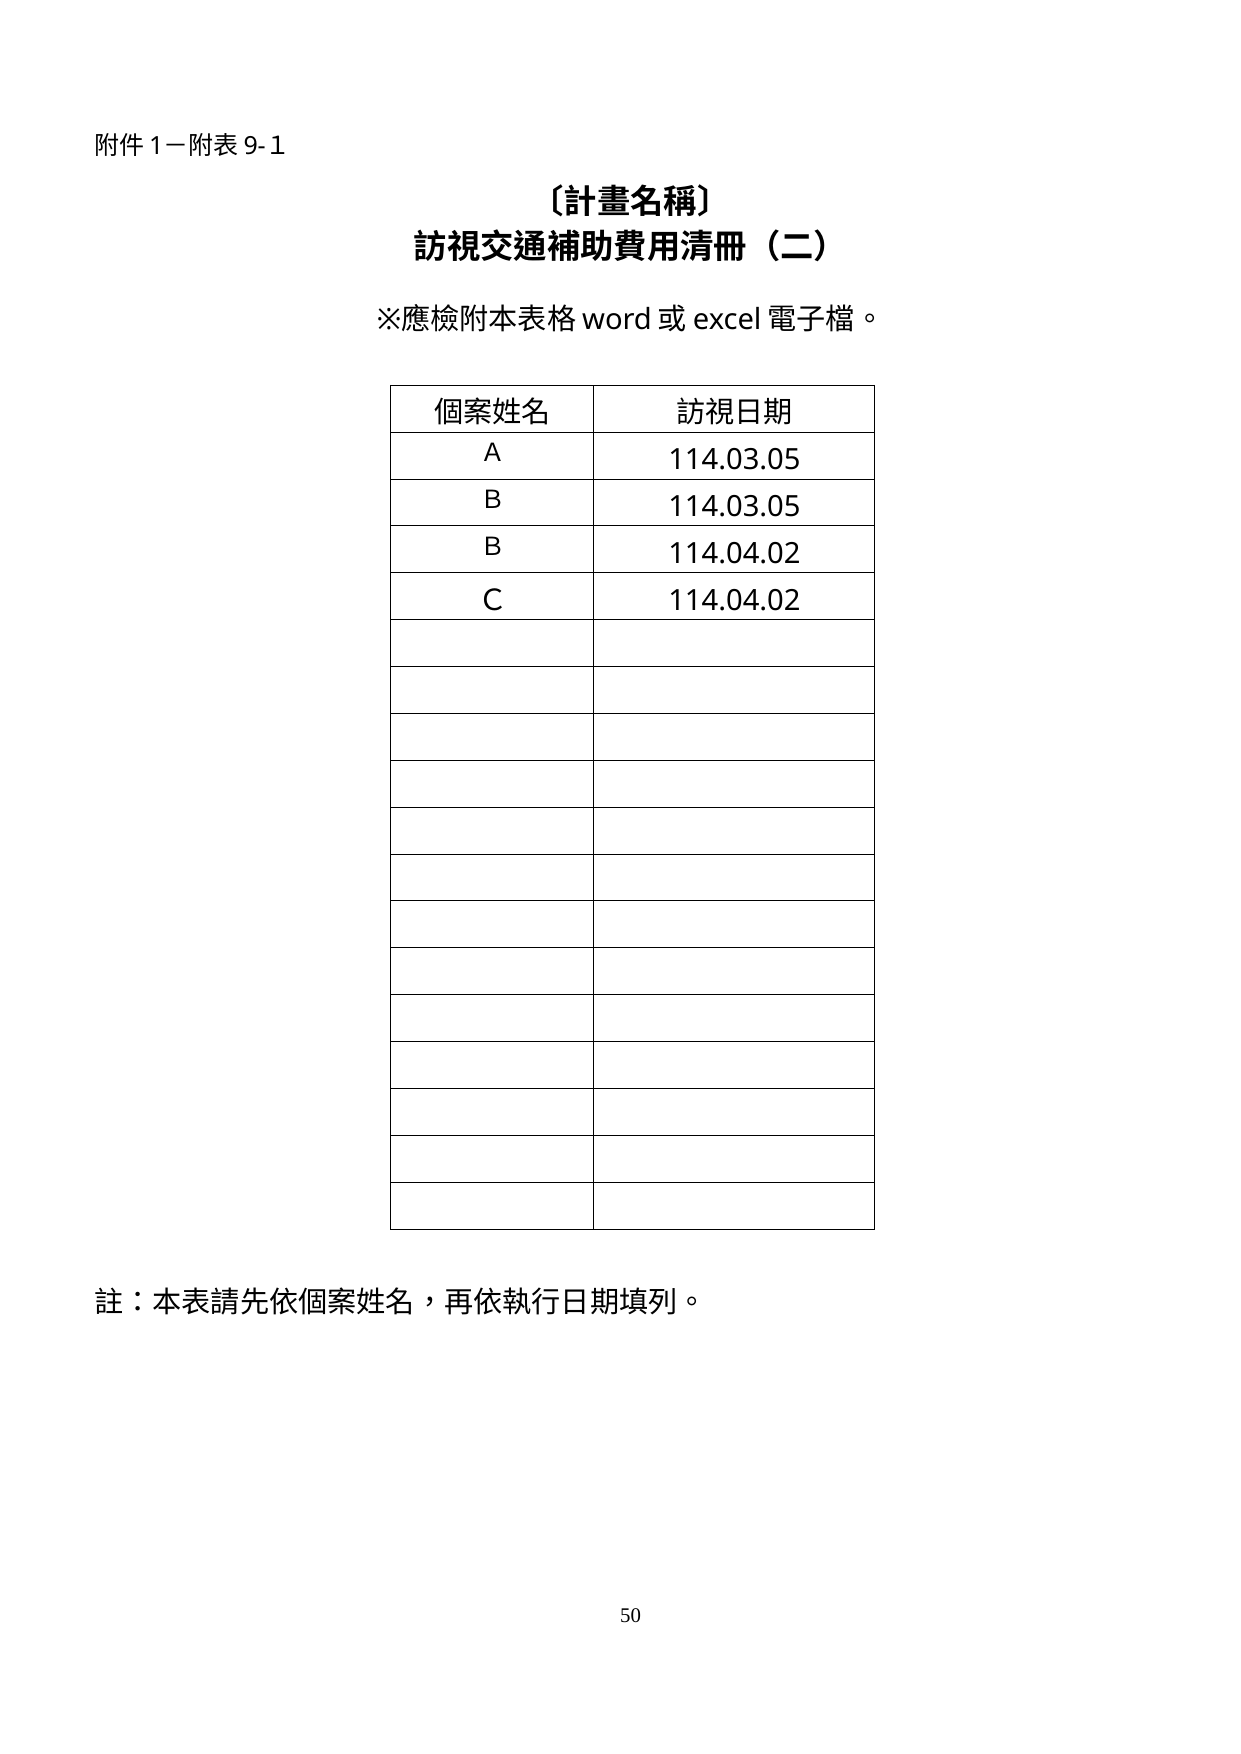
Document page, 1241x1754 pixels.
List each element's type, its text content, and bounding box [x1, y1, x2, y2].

table_cell [391, 948, 593, 994]
table_cell [391, 995, 593, 1041]
table_header 訪視日期 [594, 386, 874, 432]
table_cell [594, 901, 874, 947]
table_header 個案姓名 [391, 386, 593, 432]
table_cell [594, 620, 874, 666]
table_cell [391, 714, 593, 760]
table_cell [594, 667, 874, 713]
table_cell [391, 855, 593, 900]
table_cell Ｂ [391, 480, 593, 525]
table_cell Ａ [391, 433, 593, 478]
table_cell [391, 901, 593, 947]
table_cell 114.04.02 [594, 526, 874, 572]
table_cell [594, 761, 874, 807]
text 註：本表請先依個案姓名，再依執行日期填列。 [94, 1275, 1167, 1321]
text 附件1－附表9-１ [94, 118, 1167, 164]
text 〔計畫名稱〕 [94, 176, 1167, 222]
text 訪視交通補助費用清冊（二） [94, 222, 1167, 268]
table_cell [594, 995, 874, 1041]
table_cell [594, 1136, 874, 1182]
table_cell [594, 948, 874, 994]
table_cell Ｃ [391, 573, 593, 619]
table_cell [391, 667, 593, 713]
table_cell [594, 1183, 874, 1228]
table_cell [391, 1089, 593, 1135]
table_cell [594, 855, 874, 900]
table_cell [594, 714, 874, 760]
table_cell [391, 1183, 593, 1228]
table_cell Ｂ [391, 526, 593, 572]
table_cell [391, 808, 593, 853]
table_cell [594, 1089, 874, 1135]
table_cell 114.03.05 [594, 480, 874, 525]
table_cell [391, 1136, 593, 1182]
table_cell 114.03.05 [594, 433, 874, 478]
table_cell [391, 1042, 593, 1088]
table_cell [594, 1042, 874, 1088]
table_cell [391, 620, 593, 666]
table_cell [594, 808, 874, 853]
text ※應檢附本表格word或excel電子檔。 [94, 293, 1167, 339]
table_cell [391, 761, 593, 807]
table_cell 114.04.02 [594, 573, 874, 619]
